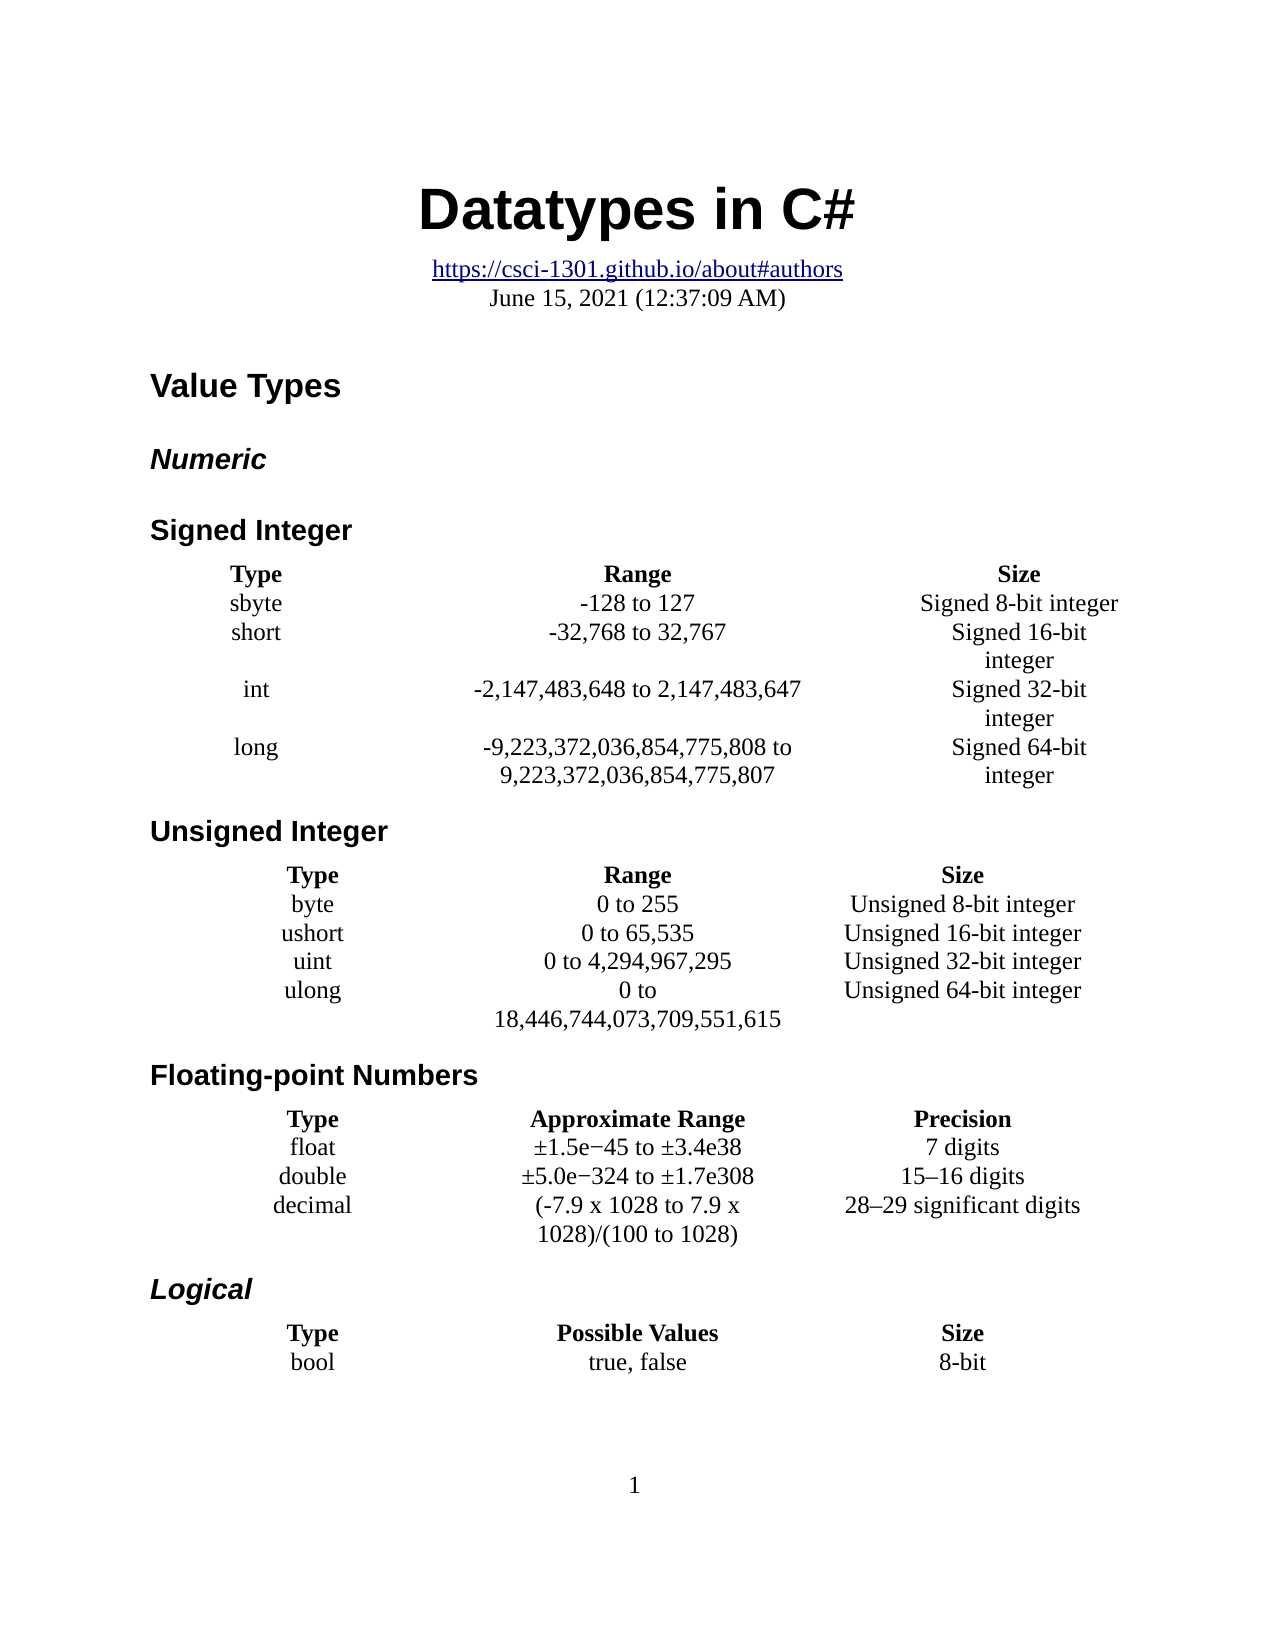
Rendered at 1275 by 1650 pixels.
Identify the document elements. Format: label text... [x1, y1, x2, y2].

table_cell Unsigned 64-bit integer [800, 975, 1125, 1033]
table_cell true, false [475, 1347, 800, 1376]
table_header Type [150, 1319, 475, 1347]
table_cell 0 to 18,446,744,073,709,551,615 [475, 975, 800, 1033]
table_header Size [800, 1319, 1125, 1347]
subtitle Numeric [150, 442, 1125, 476]
table_cell Unsigned 8-bit integer [800, 889, 1125, 918]
table_header Approximate Range [475, 1104, 800, 1132]
table_cell -2,147,483,648 to 2,147,483,647 [362, 674, 913, 732]
table_cell double [150, 1161, 475, 1190]
table_cell Signed 32-bit integer [913, 674, 1125, 732]
subtitle Signed Integer [150, 513, 1125, 547]
table_cell (-7.9 x 1028 to 7.9 x 1028)/(100 to 1028) [475, 1190, 800, 1247]
table_header Type [150, 860, 475, 889]
table_cell ushort [150, 918, 475, 946]
table_cell ±1.5e−45 to ±3.4e38 [475, 1133, 800, 1161]
table_cell Signed 64-bit integer [913, 732, 1125, 789]
table_cell 0 to 4,294,967,295 [475, 946, 800, 975]
subtitle Value Types [150, 366, 1125, 404]
table_cell ±5.0e−324 to ±1.7e308 [475, 1161, 800, 1190]
table_cell 15–16 digits [800, 1161, 1125, 1190]
table_cell Signed 16-bit integer [913, 617, 1125, 674]
table_cell ulong [150, 975, 475, 1033]
table_cell Unsigned 32-bit integer [800, 946, 1125, 975]
table_header Range [362, 559, 913, 588]
table_cell bool [150, 1347, 475, 1376]
table_cell -128 to 127 [362, 588, 913, 617]
table_cell Signed 8-bit integer [913, 588, 1125, 617]
table_header Size [913, 559, 1125, 588]
table_header Size [800, 860, 1125, 889]
subtitle Floating-point Numbers [150, 1058, 1125, 1091]
table_cell decimal [150, 1190, 475, 1247]
table_cell Unsigned 16-bit integer [800, 918, 1125, 946]
table_cell -9,223,372,036,854,775,808 to 9,223,372,036,854,775,807 [362, 732, 913, 789]
subtitle Logical [150, 1272, 1125, 1306]
table_cell 7 digits [800, 1133, 1125, 1161]
subtitle Unsigned Integer [150, 814, 1125, 848]
table_cell int [150, 674, 362, 732]
table_header Range [475, 860, 800, 889]
text https://csci-1301.github.io/about#authors [150, 254, 1125, 283]
table_cell uint [150, 946, 475, 975]
table_cell byte [150, 889, 475, 918]
table_header Precision [800, 1104, 1125, 1132]
title Datatypes in C# [150, 175, 1125, 242]
table_cell sbyte [150, 588, 362, 617]
table_cell 8-bit [800, 1347, 1125, 1376]
table_cell short [150, 617, 362, 674]
table_cell -32,768 to 32,767 [362, 617, 913, 674]
table_cell 28–29 significant digits [800, 1190, 1125, 1247]
table_cell float [150, 1133, 475, 1161]
table_header Type [150, 1104, 475, 1132]
text June 15, 2021 (12:37:09 AM) [150, 283, 1125, 312]
table_header Possible Values [475, 1319, 800, 1347]
table_cell 0 to 65,535 [475, 918, 800, 946]
table_cell long [150, 732, 362, 789]
table_header Type [150, 559, 362, 588]
table_cell 0 to 255 [475, 889, 800, 918]
